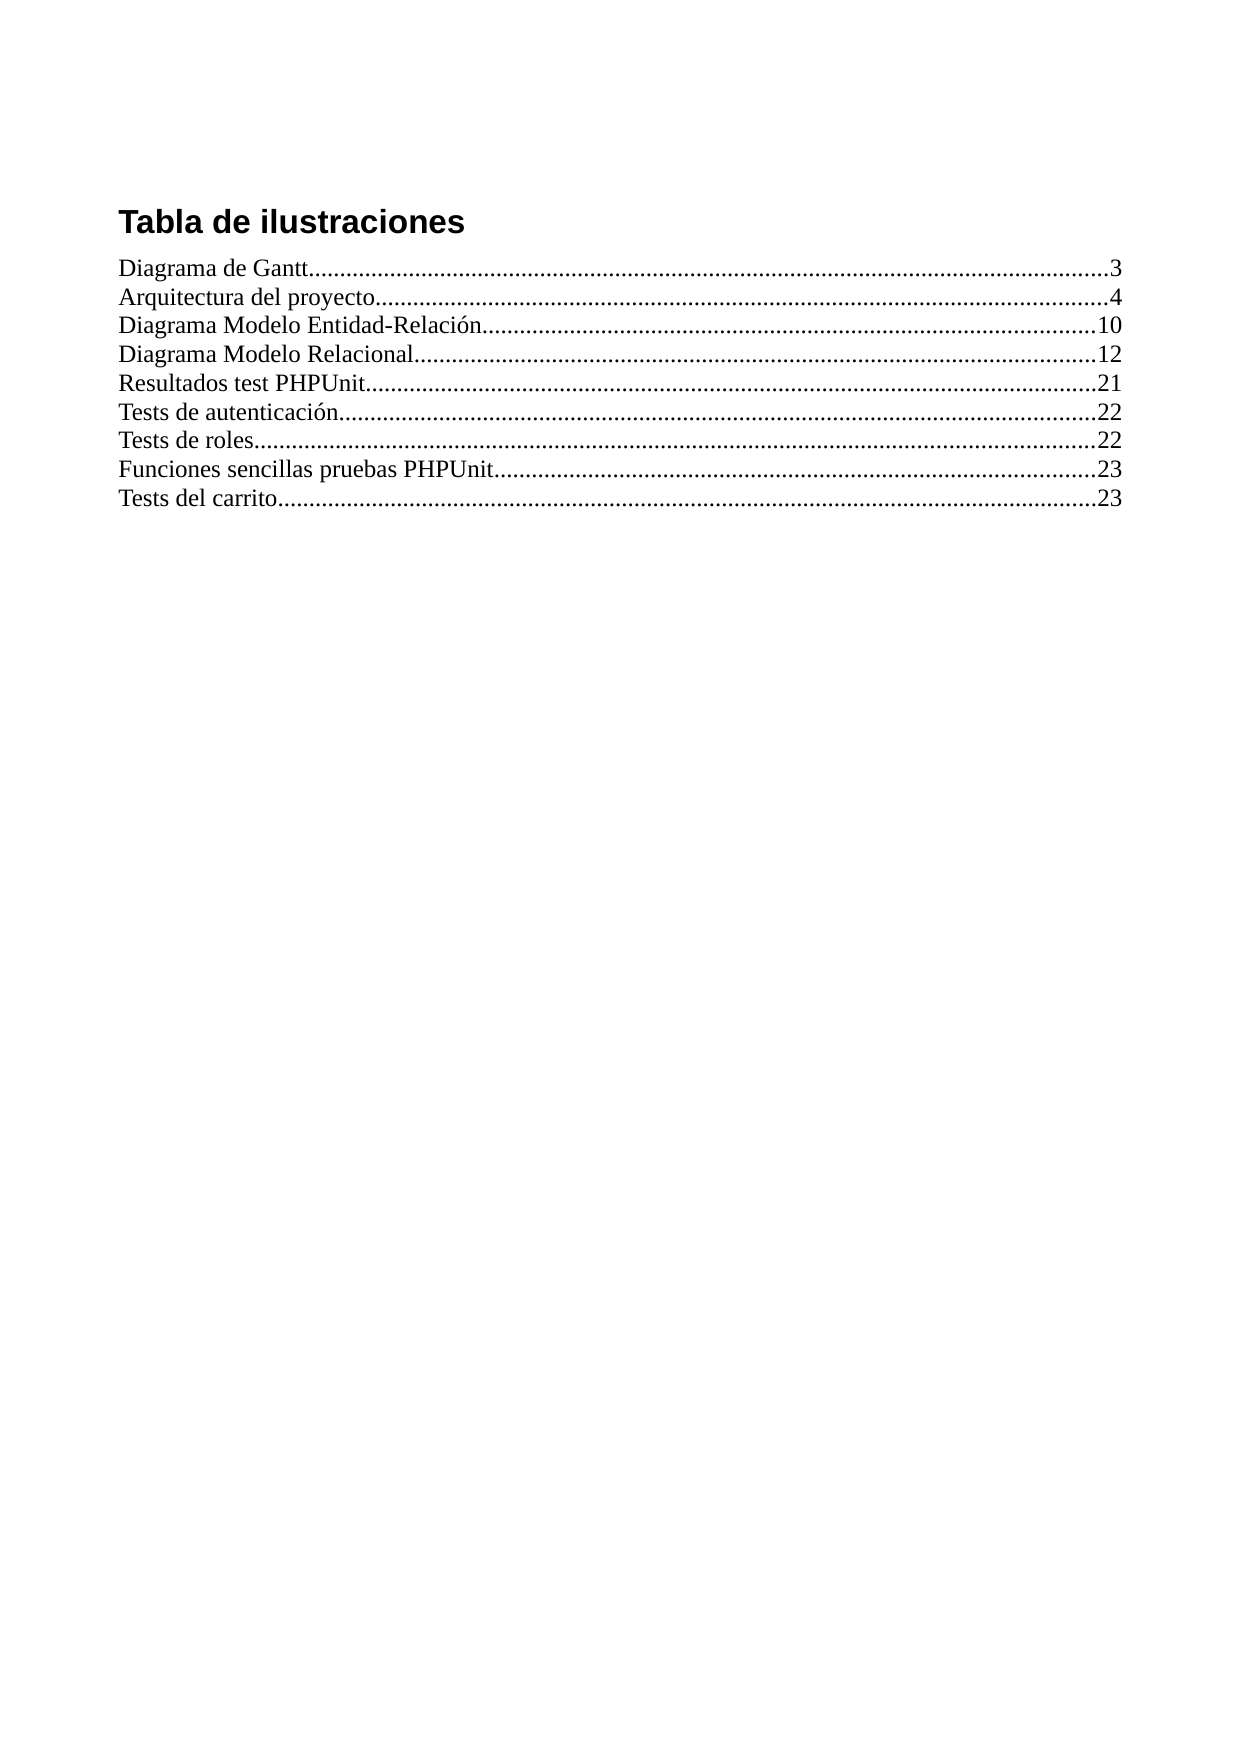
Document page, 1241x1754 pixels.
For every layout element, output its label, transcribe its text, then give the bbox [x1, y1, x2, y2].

text Arquitectura del proyecto 4 [118, 282, 1122, 311]
subtitle Tabla de ilustraciones [118, 202, 1122, 241]
text Funciones sencillas pruebas PHPUnit 23 [118, 454, 1122, 483]
text Diagrama de Gantt 3 [118, 253, 1122, 282]
text Tests de autenticación 22 [118, 397, 1122, 426]
text Tests de roles 22 [118, 426, 1122, 454]
text Diagrama Modelo Entidad-Relación 10 [118, 311, 1122, 339]
text Resultados test PHPUnit 21 [118, 368, 1122, 397]
text Tests del carrito 23 [118, 483, 1122, 512]
text Diagrama Modelo Relacional 12 [118, 339, 1122, 368]
